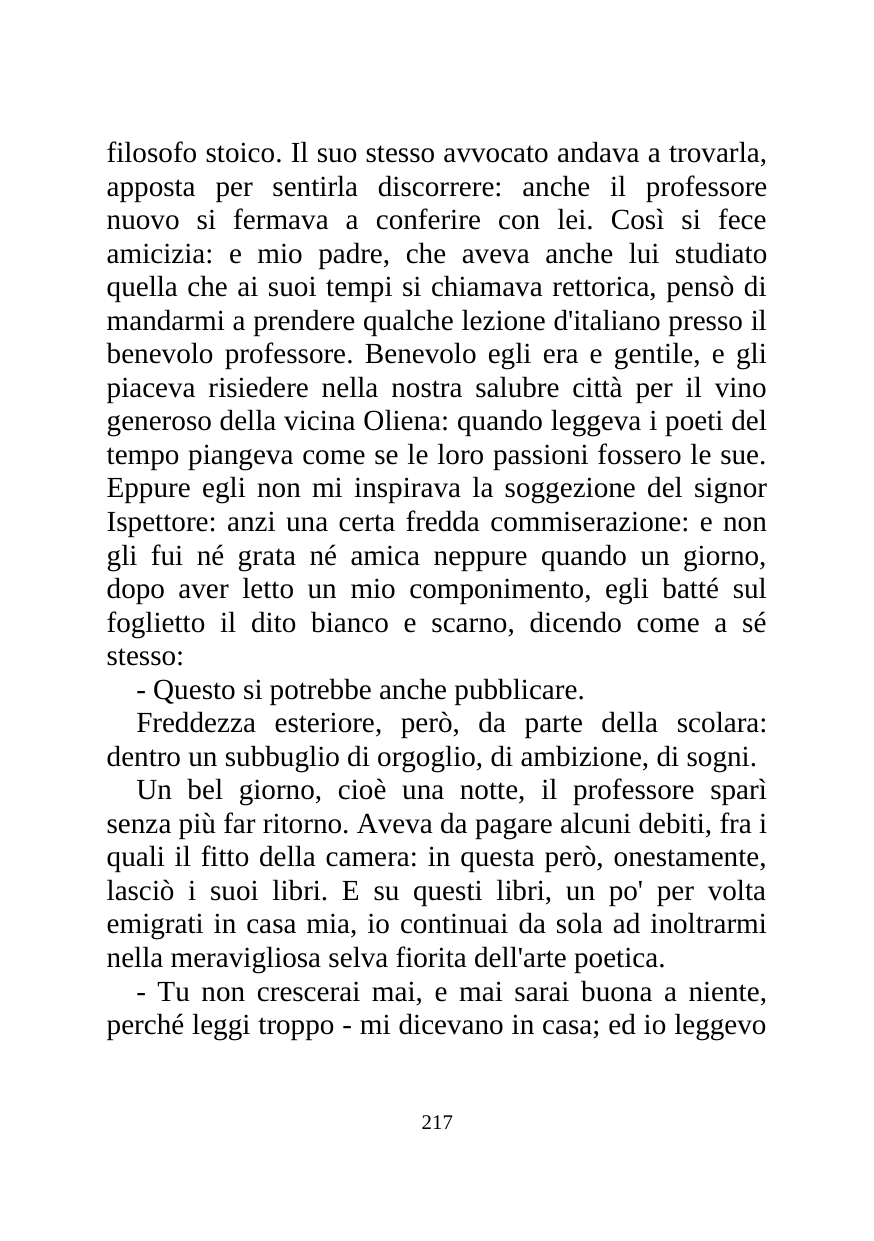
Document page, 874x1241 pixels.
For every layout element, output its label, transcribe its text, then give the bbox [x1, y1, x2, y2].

text filosofo stoico. Il suo stesso avvocato andava a trovarla, apposta per sentirla discorrere: anche il professore nuovo si fermava a conferire con lei. Così si fece amicizia: e mio padre, che aveva anche lui studiato quella che ai suoi tempi si chiamava rettorica, pensò di mandarmi a prendere qualche lezione d'italiano presso il benevolo professore. Benevolo egli era e gentile, e gli piaceva risiedere nella nostra salubre città per il vino generoso della vicina Oliena: quando leggeva i poeti del tempo piangeva come se le loro passioni fossero le sue. Eppure egli non mi inspirava la soggezione del signor Ispettore: anzi una certa fredda commiserazione: e non gli fui né grata né amica neppure quando un giorno, dopo aver letto un mio componimento, egli batté sul foglietto il dito bianco e scarno, dicendo come a sé stesso: [106, 135, 768, 672]
text Freddezza esteriore, però, da parte della scolara: dentro un subbuglio di orgoglio, di ambizione, di sogni. [106, 705, 768, 772]
text - Questo si potrebbe anche pubblicare. [106, 672, 768, 705]
text - Tu non crescerai mai, e mai sarai buona a niente, perché leggi troppo - mi dicevano in casa; ed io leggevo [106, 974, 768, 1041]
text Un bel giorno, cioè una notte, il professore sparì senza più far ritorno. Aveva da pagare alcuni debiti, fra i quali il fitto della camera: in questa però, onestamente, lasciò i suoi libri. E su questi libri, un po' per volta emigrati in casa mia, io continuai da sola ad inoltrarmi nella meravigliosa selva fiorita dell'arte poetica. [106, 772, 768, 974]
